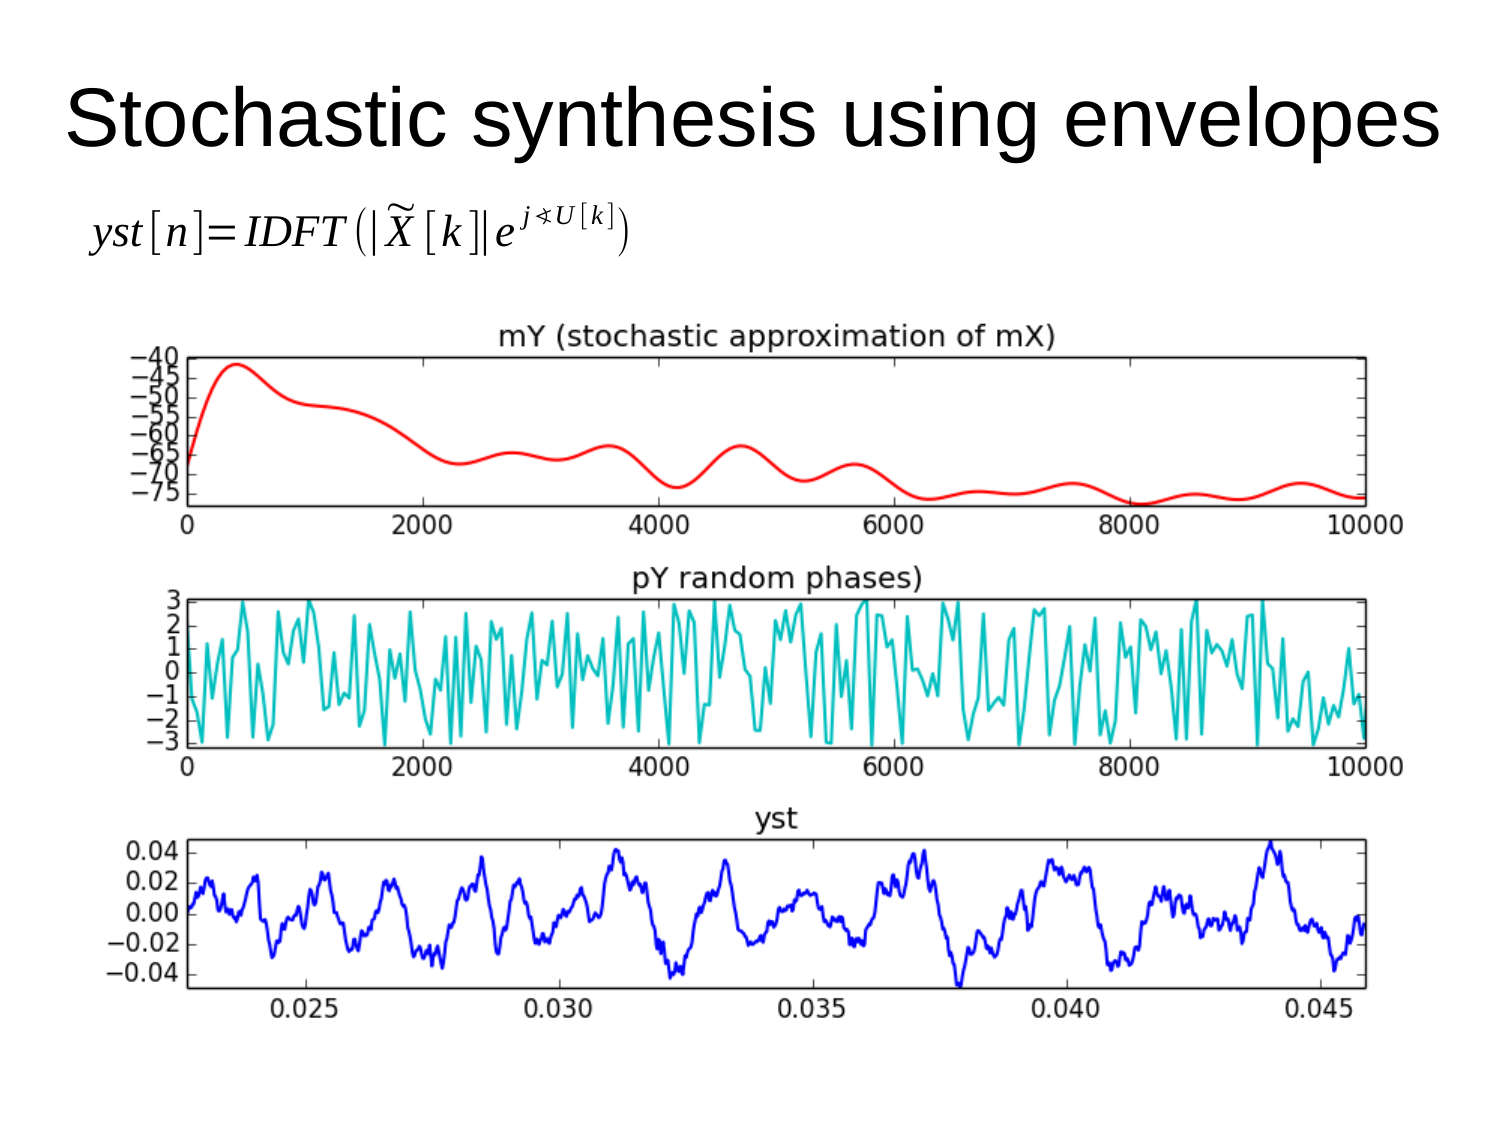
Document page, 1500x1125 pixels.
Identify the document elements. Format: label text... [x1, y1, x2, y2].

title Stochastic synthesis using envelopes [64, 23, 1456, 212]
picture [79, 297, 1430, 1048]
chart [81, 199, 637, 297]
